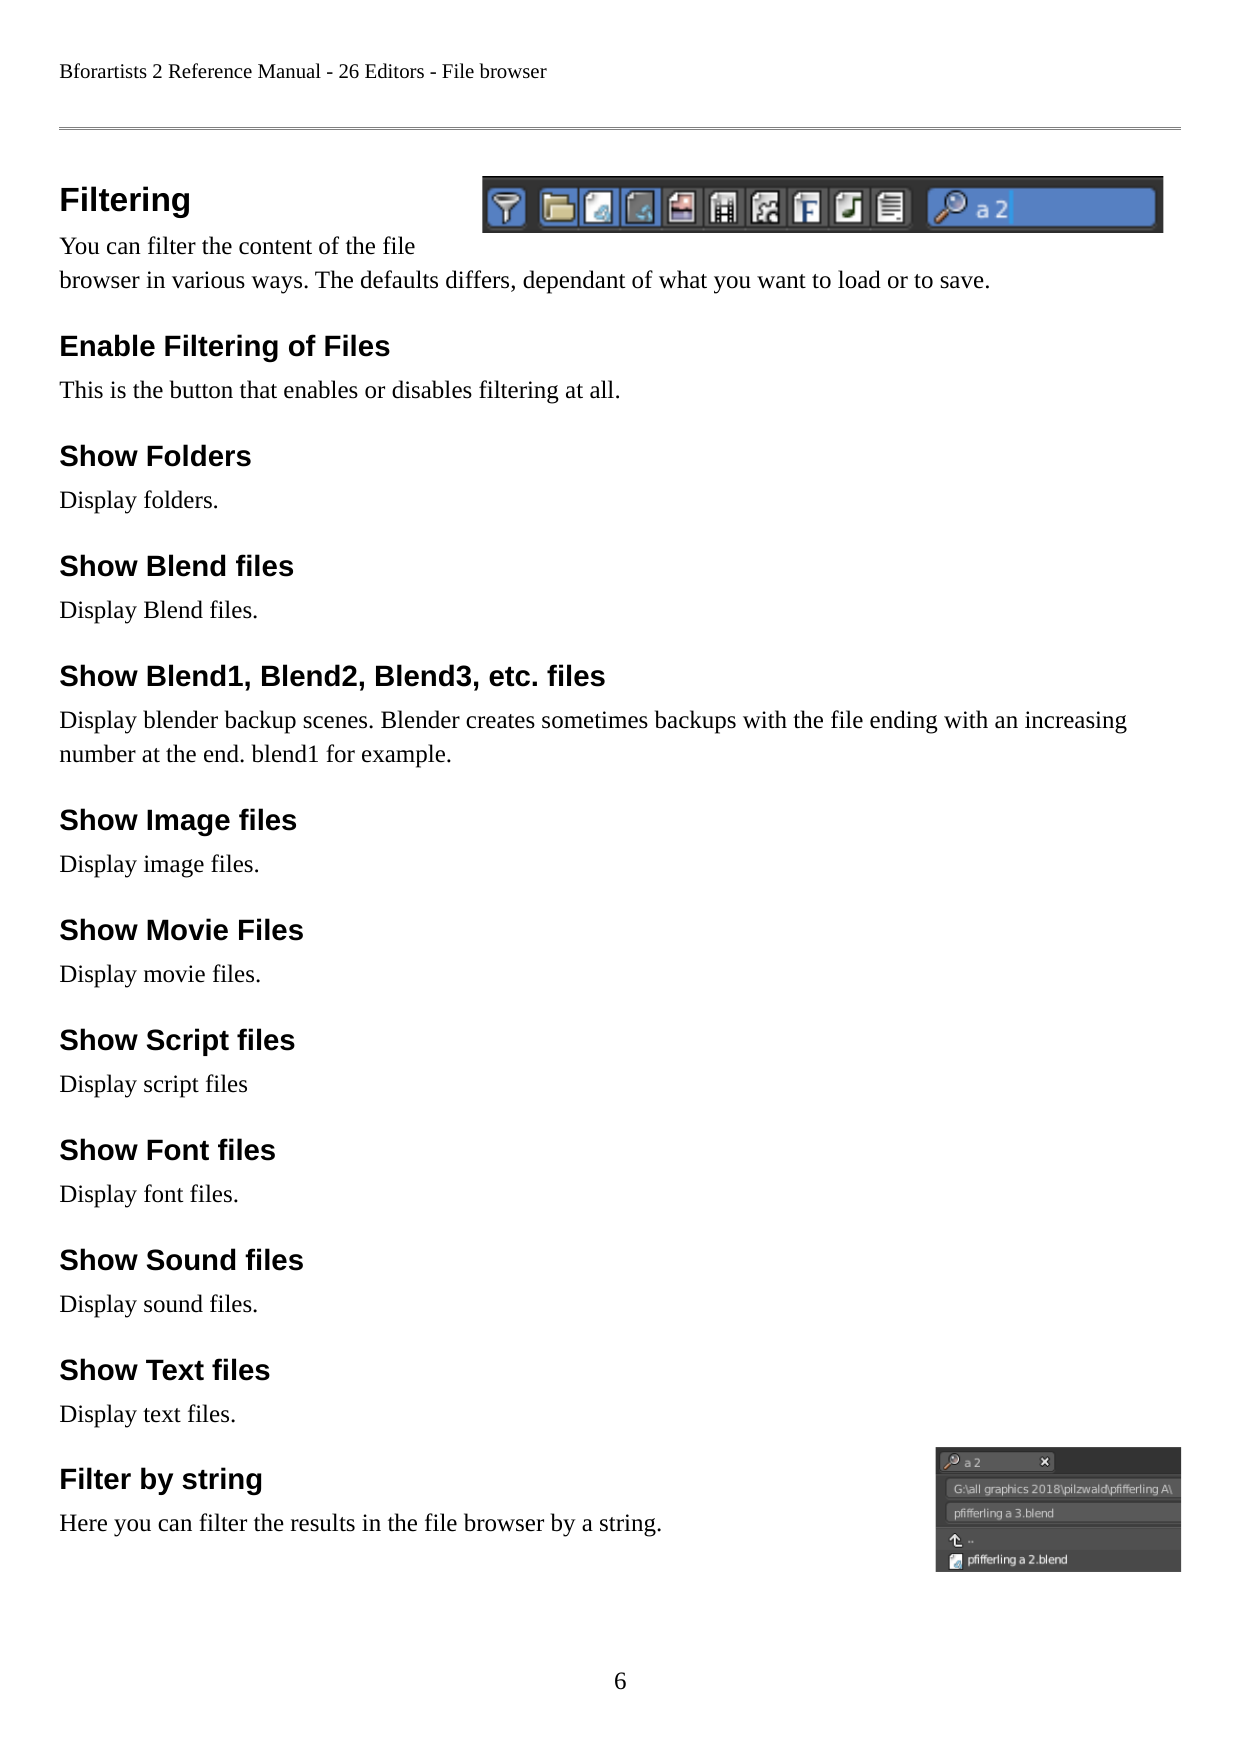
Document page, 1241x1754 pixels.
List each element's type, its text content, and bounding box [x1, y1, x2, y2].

subtitle Show Folders [59, 439, 1181, 472]
text Display font files. [59, 1179, 1181, 1208]
subtitle Show Script files [59, 1023, 1181, 1056]
text Here you can filter the results in the file browser by a string. [59, 1508, 935, 1537]
text Display text files. [59, 1399, 1181, 1427]
subtitle Show Text files [59, 1352, 1181, 1386]
subtitle Enable Filtering of Files [59, 329, 1181, 363]
subtitle Filter by string [59, 1462, 935, 1496]
picture [482, 176, 1164, 233]
subtitle [1164, 179, 1181, 218]
text Display image files. [59, 849, 1181, 878]
text This is the button that enables or disables filtering at all. [59, 375, 1181, 404]
subtitle Show Blend1, Blend2, Blend3, etc. files [59, 658, 1181, 692]
text Display Blend files. [59, 595, 1181, 624]
subtitle Show Sound files [59, 1242, 1181, 1276]
picture [935, 1447, 1182, 1572]
text Display blender backup scenes. Blender creates sometimes backups with the file ending with an increasing number at the end. blend1 for example. [59, 705, 1181, 768]
text You can filter the content of the file browser in various ways. The defaults differs, dependant of what you want to load or to save. [59, 231, 1181, 294]
text Display script files [59, 1069, 1181, 1098]
subtitle Filtering [59, 179, 482, 218]
text Display movie files. [59, 959, 1181, 988]
text Display folders. [59, 485, 1181, 514]
subtitle Show Font files [59, 1133, 1181, 1166]
text Display sound files. [59, 1289, 1181, 1317]
subtitle Show Blend files [59, 549, 1181, 582]
subtitle Show Movie Files [59, 913, 1181, 947]
subtitle Show Image files [59, 803, 1181, 837]
